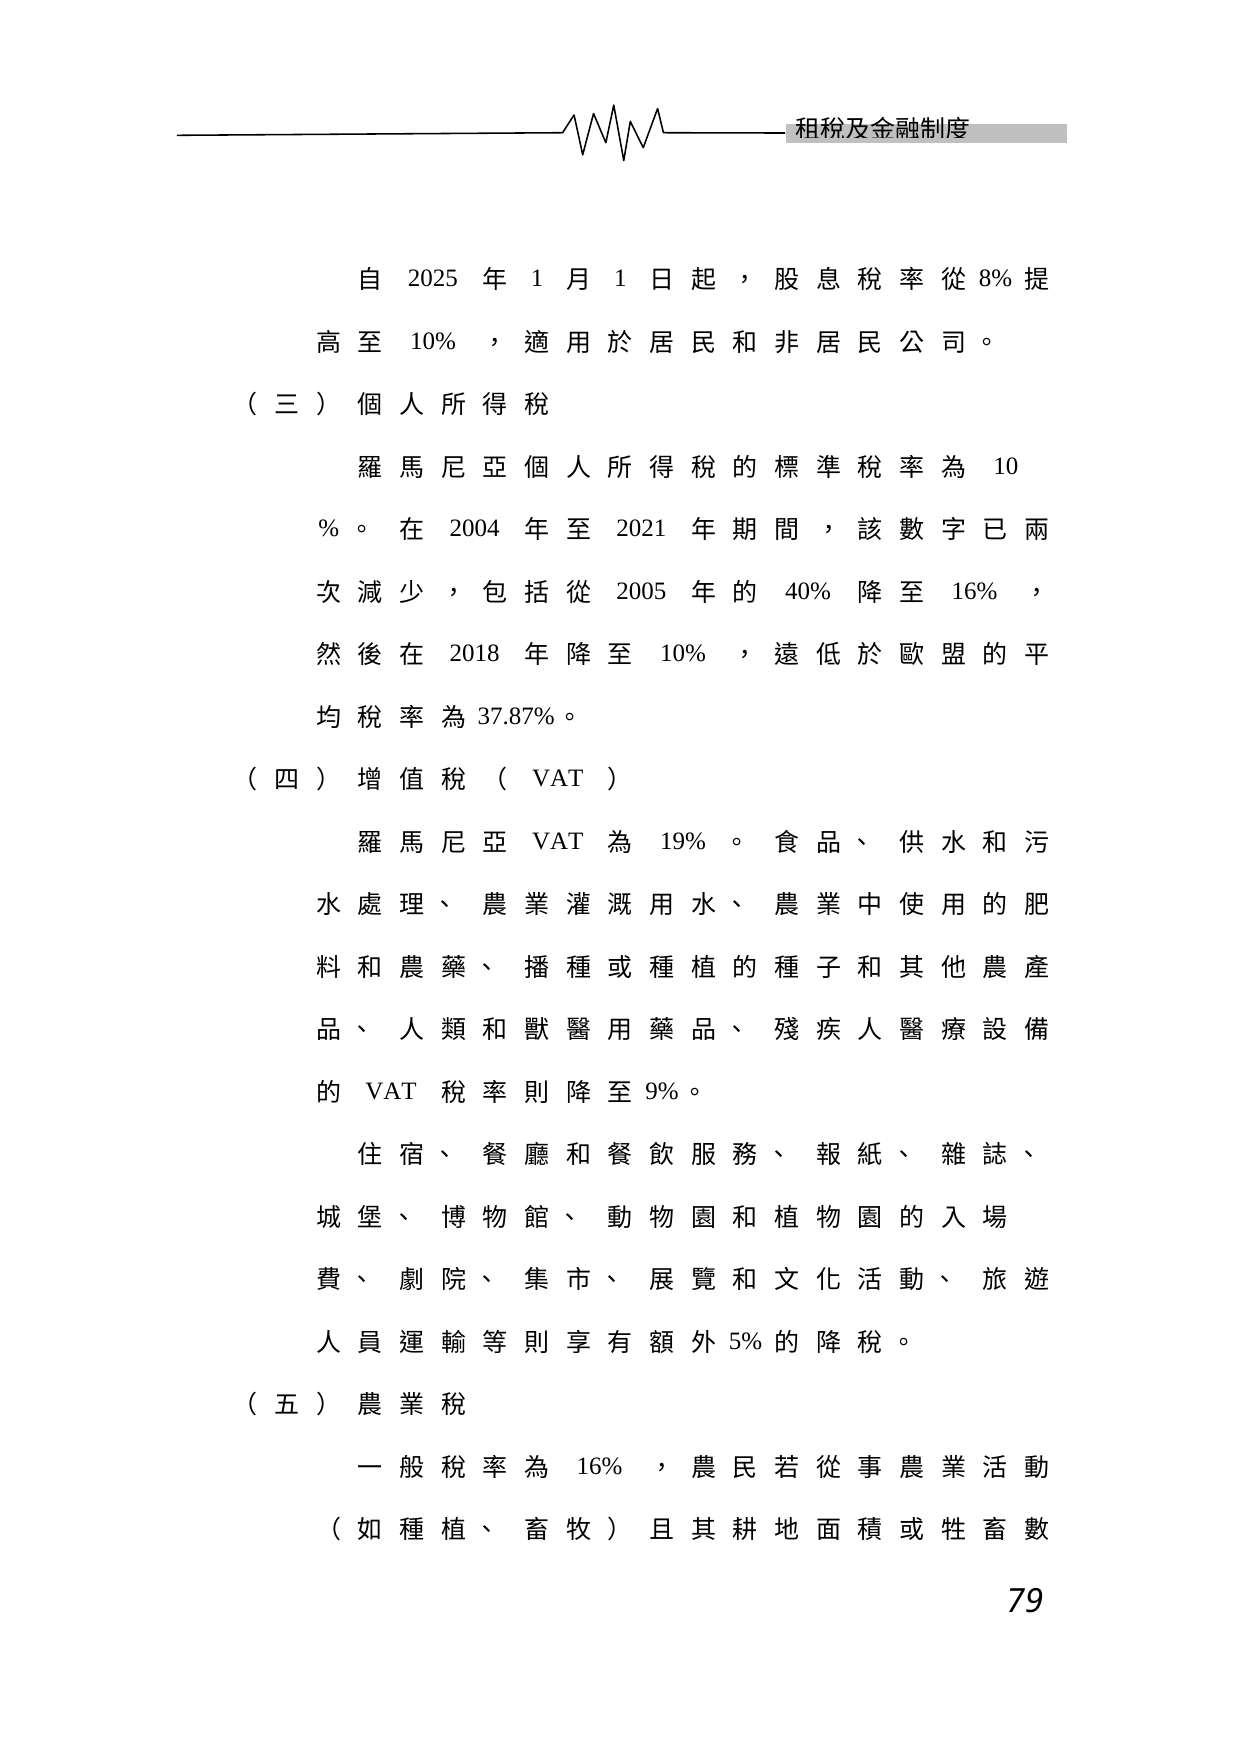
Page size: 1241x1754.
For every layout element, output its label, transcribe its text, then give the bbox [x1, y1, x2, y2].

text 一般稅率為16%，​農民若從事農業活動（如種植、畜牧）且其耕地面積或牲畜數 [281, 1424, 1058, 1549]
text 自2025年1月1日起，股息稅率從8%提高至10%，適用於居民和非居民公司。 [281, 236, 1058, 361]
text 住宿、餐廳和餐飲服務、報紙、雜誌、城堡、博物館、動物園和植物園的入場費、劇院、集市、展覽和文化活動、旅遊人員運輸等則享有額外5%的降稅。 [281, 1111, 1058, 1361]
text 羅馬尼亞VAT為19%。食品、供水和污水處理、農業灌溉用水、農業中使用的肥料和農藥、播種或種植的種子和其他農產品、人類和獸醫用藥品、殘疾人醫療設備的VAT稅率則降至9%。 [281, 799, 1058, 1111]
text 羅馬尼亞個人所得稅的標準稅率為10%。在2004年至2021年期間，該數字已兩次減少，包括從2005年的40%降至16%，然後在2018年降至10%，遠低於歐盟的平均稅率為37.87%。 [281, 424, 1058, 736]
text （四）增值稅（VAT） [207, 736, 1058, 799]
text （五）農業稅 [207, 1361, 1058, 1424]
text （三）個人所得稅 [207, 361, 1058, 424]
